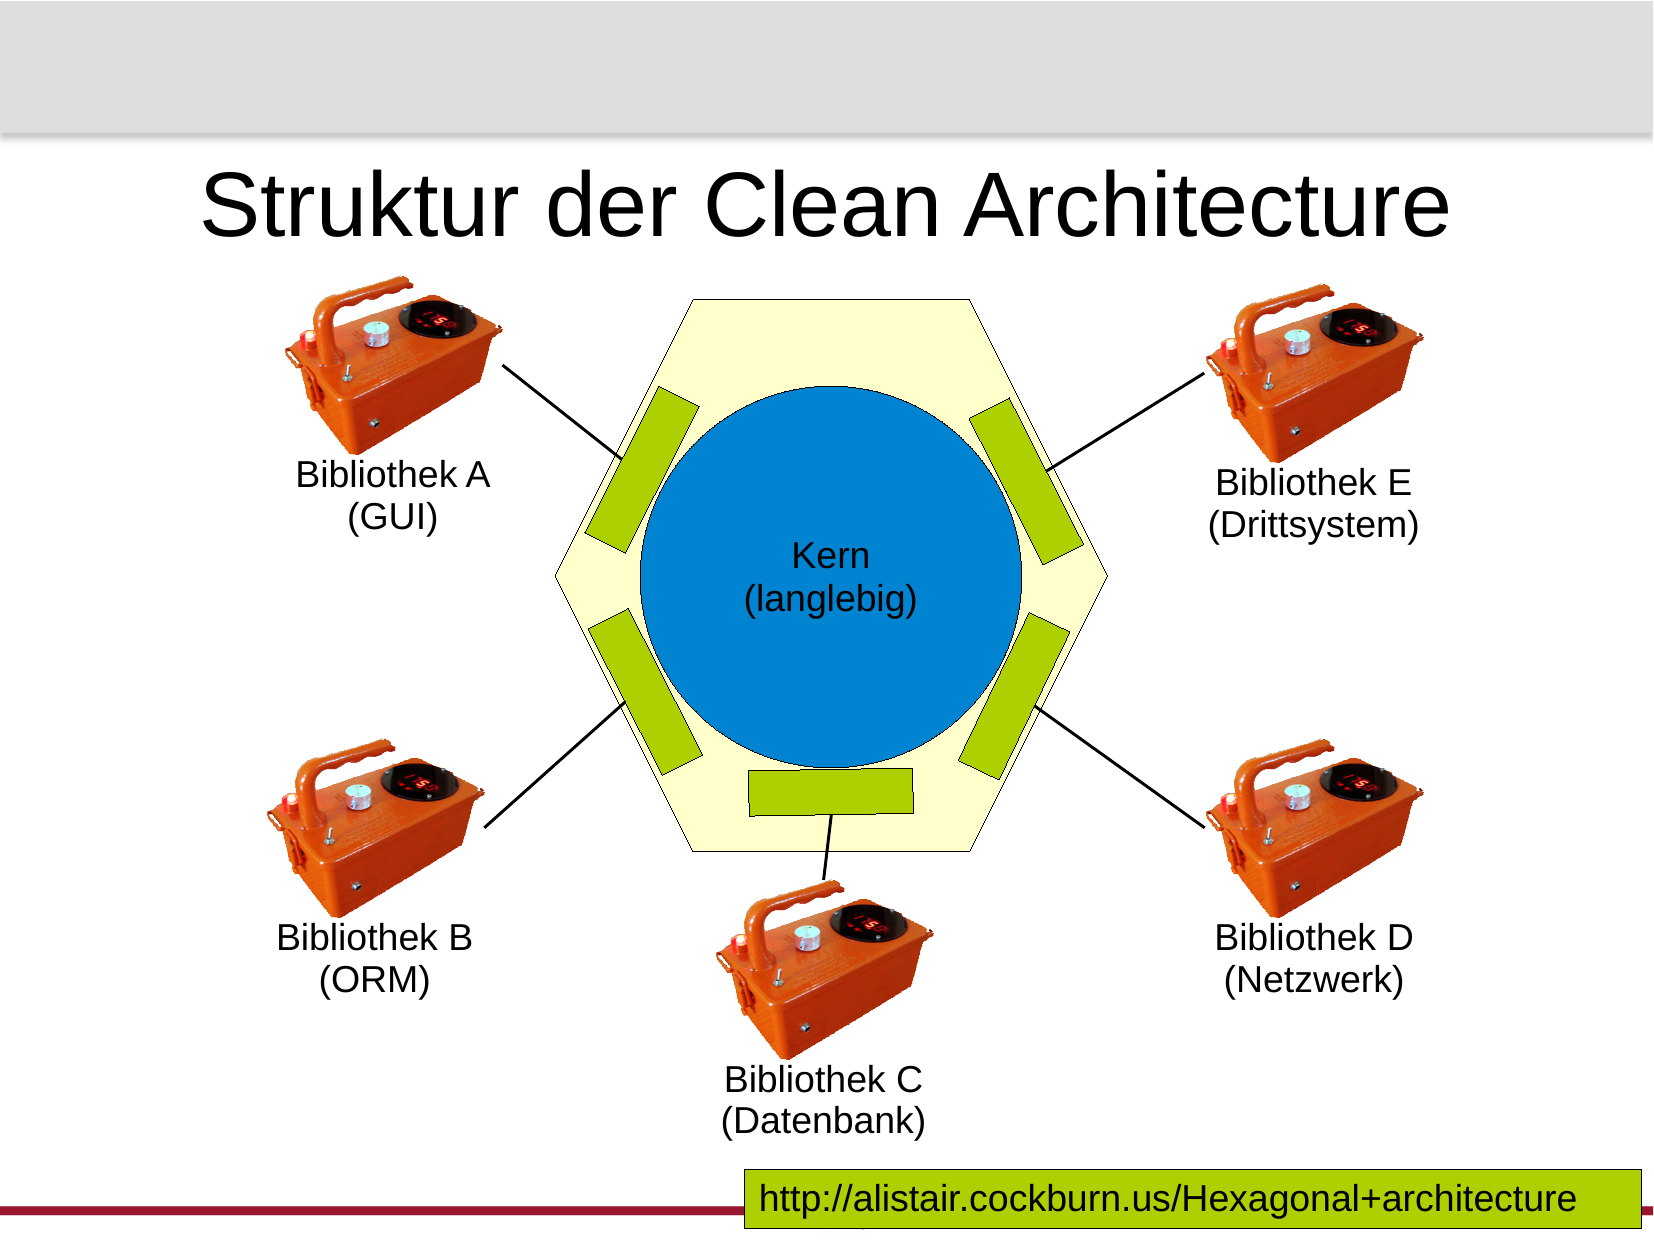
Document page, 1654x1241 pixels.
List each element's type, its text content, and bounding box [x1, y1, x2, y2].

text_box http://alistair.cockburn.us/Hexagonal+architecture [744, 1169, 1642, 1229]
title Struktur der Clean Architecture [82, 147, 1571, 257]
text_box [555, 299, 1108, 852]
picture [0, 1, 1654, 1237]
text_box Kern (langlebig) [640, 386, 1022, 768]
